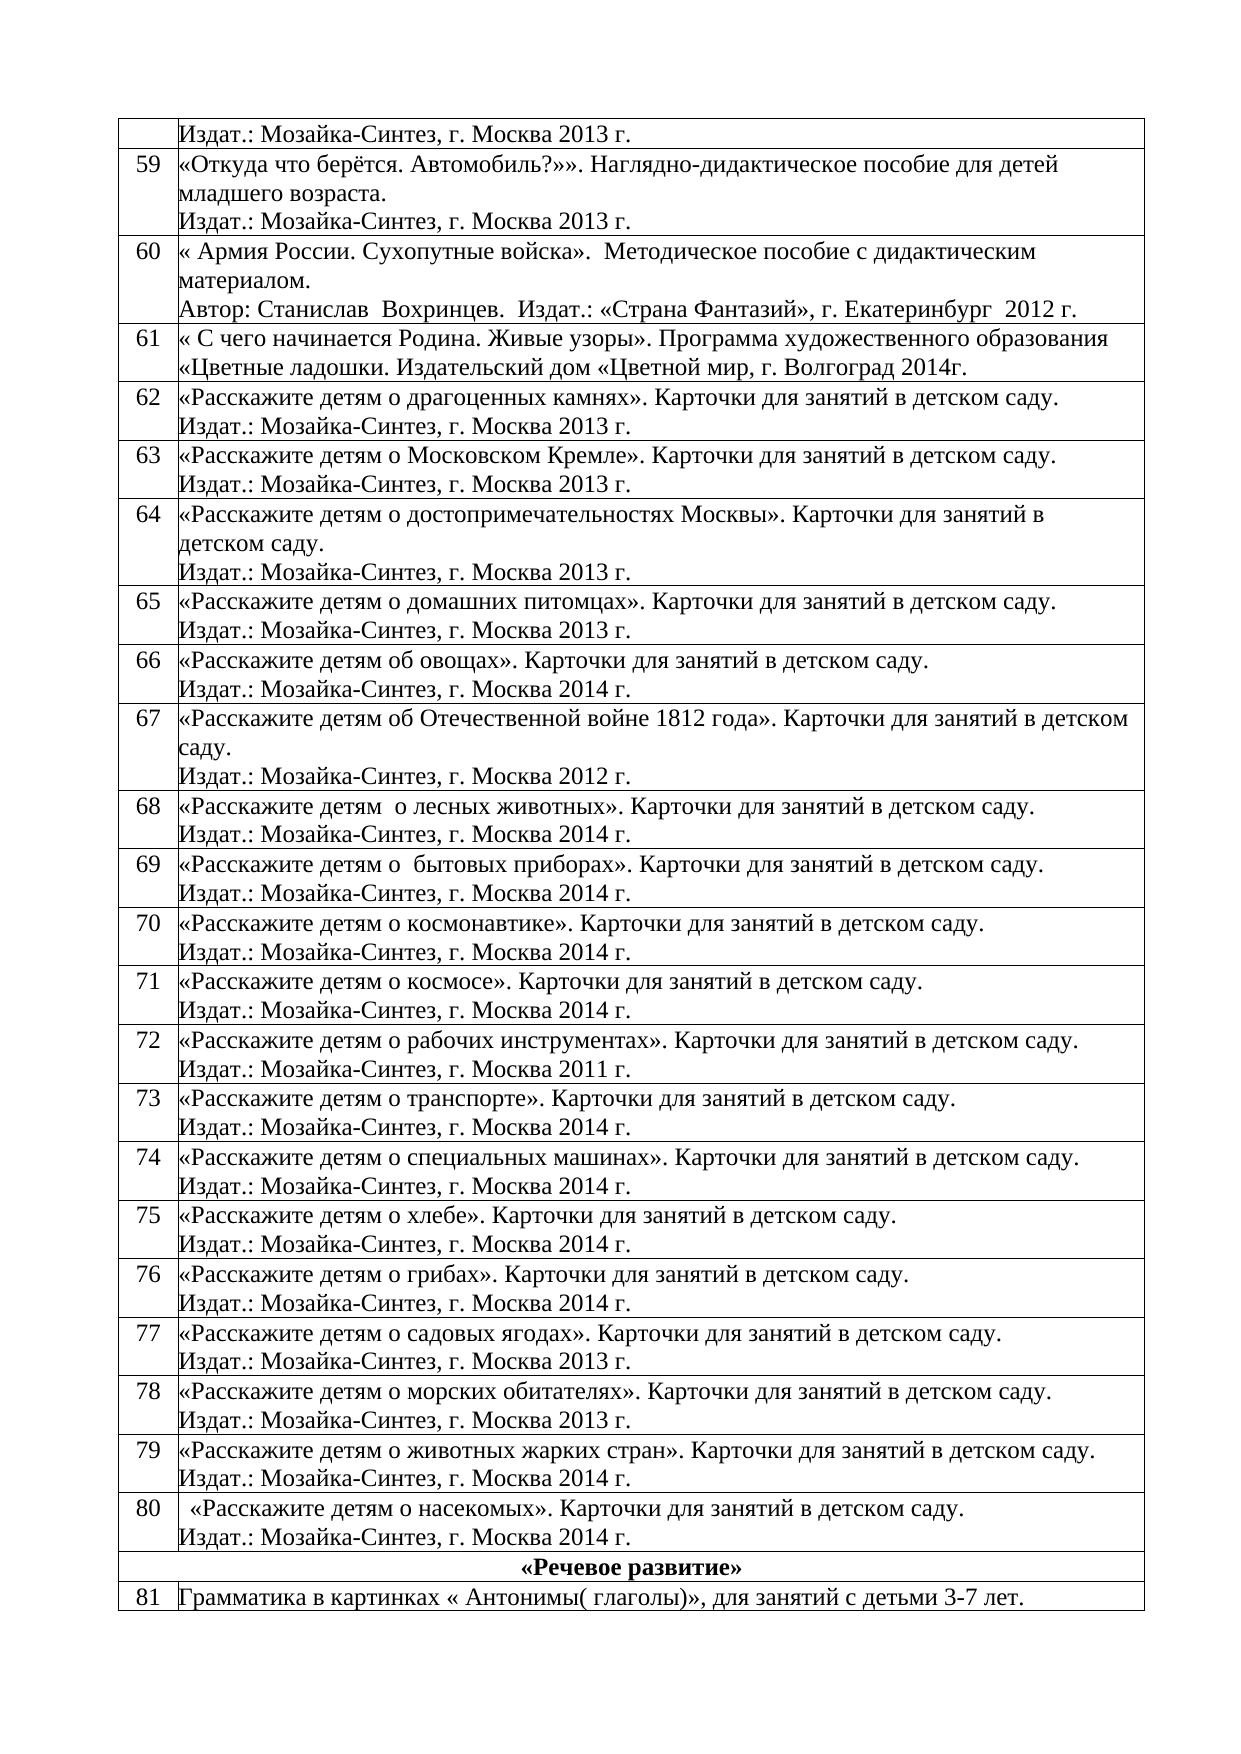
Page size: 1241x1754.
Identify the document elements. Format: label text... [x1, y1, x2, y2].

table_cell 75 [119, 1201, 178, 1258]
table_cell 69 [119, 849, 178, 907]
table_cell 68 [119, 791, 178, 848]
table_cell 64 [119, 499, 178, 585]
table_cell «Расскажите детям о специальных машинах». Карточки для занятий в детском саду. Издат.: Мозайка-Синтез, г. Москва 2014 г. [179, 1142, 1144, 1199]
table_cell 77 [119, 1318, 178, 1375]
table_cell «Расскажите детям о насекомых». Карточки для занятий в детском саду. Издат.: Мозайка-Синтез, г. Москва 2014 г. [179, 1493, 1144, 1551]
table_cell « С чего начинается Родина. Живые узоры». Программа художественного образования «Цветные ладошки. Издательский дом «Цветной мир, г. Волгоград 2014г. [179, 324, 1144, 381]
table_cell «Расскажите детям о грибах». Карточки для занятий в детском саду. Издат.: Мозайка-Синтез, г. Москва 2014 г. [179, 1259, 1144, 1317]
table_cell 79 [119, 1435, 178, 1492]
table_cell «Расскажите детям о лесных животных». Карточки для занятий в детском саду. Издат.: Мозайка-Синтез, г. Москва 2014 г. [179, 791, 1144, 848]
table_cell 80 [119, 1493, 178, 1551]
table_cell «Расскажите детям о бытовых приборах». Карточки для занятий в детском саду. Издат.: Мозайка-Синтез, г. Москва 2014 г. [179, 849, 1144, 907]
table_cell 62 [119, 382, 178, 439]
table_cell «Расскажите детям о космонавтике». Карточки для занятий в детском саду. Издат.: Мозайка-Синтез, г. Москва 2014 г. [179, 908, 1144, 965]
table_cell 67 [119, 704, 178, 790]
table_cell 76 [119, 1259, 178, 1317]
table_cell «Расскажите детям о животных жарких стран». Карточки для занятий в детском саду. Издат.: Мозайка-Синтез, г. Москва 2014 г. [179, 1435, 1144, 1492]
table_cell Грамматика в картинках « Антонимы( глаголы)», для занятий с детьми 3-7 лет. [179, 1582, 1144, 1610]
table_cell 66 [119, 645, 178, 702]
table_cell 71 [119, 966, 178, 1024]
table_cell 63 [119, 441, 178, 498]
table_cell «Речевое развитие» [119, 1552, 1144, 1581]
table_cell 73 [119, 1084, 178, 1141]
table_cell «Расскажите детям об Отечественной войне 1812 года». Карточки для занятий в детском саду. Издат.: Мозайка-Синтез, г. Москва 2012 г. [179, 704, 1144, 790]
table_cell «Расскажите детям о драгоценных камнях». Карточки для занятий в детском саду. Издат.: Мозайка-Синтез, г. Москва 2013 г. [179, 382, 1144, 439]
table_cell «Расскажите детям о транспорте». Карточки для занятий в детском саду. Издат.: Мозайка-Синтез, г. Москва 2014 г. [179, 1084, 1144, 1141]
table_cell «Расскажите детям об овощах». Карточки для занятий в детском саду. Издат.: Мозайка-Синтез, г. Москва 2014 г. [179, 645, 1144, 702]
table_cell «Расскажите детям о хлебе». Карточки для занятий в детском саду. Издат.: Мозайка-Синтез, г. Москва 2014 г. [179, 1201, 1144, 1258]
table_cell «Расскажите детям о морских обитателях». Карточки для занятий в детском саду. Издат.: Мозайка-Синтез, г. Москва 2013 г. [179, 1376, 1144, 1434]
table_cell « Армия России. Сухопутные войска». Методическое пособие с дидактическим материалом. Автор: Станислав Вохринцев. Издат.: «Страна Фантазий», г. Екатеринбург 2012 г. [179, 236, 1144, 322]
table_cell 72 [119, 1025, 178, 1082]
table_cell 61 [119, 324, 178, 381]
table_cell «Расскажите детям о рабочих инструментах». Карточки для занятий в детском саду. Издат.: Мозайка-Синтез, г. Москва 2011 г. [179, 1025, 1144, 1082]
table_cell «Расскажите детям о садовых ягодах». Карточки для занятий в детском саду. Издат.: Мозайка-Синтез, г. Москва 2013 г. [179, 1318, 1144, 1375]
table_cell 74 [119, 1142, 178, 1199]
table_cell «Откуда что берётся. Автомобиль?»». Наглядно-дидактическое пособие для детей младшего возраста. Издат.: Мозайка-Синтез, г. Москва 2013 г. [179, 149, 1144, 235]
table_cell 65 [119, 586, 178, 644]
table_cell [119, 119, 178, 148]
table_cell «Расскажите детям о Московском Кремле». Карточки для занятий в детском саду. Издат.: Мозайка-Синтез, г. Москва 2013 г. [179, 441, 1144, 498]
table_cell «Расскажите детям о космосе». Карточки для занятий в детском саду. Издат.: Мозайка-Синтез, г. Москва 2014 г. [179, 966, 1144, 1024]
table_cell 78 [119, 1376, 178, 1434]
table_cell Издат.: Мозайка-Синтез, г. Москва 2013 г. [179, 119, 1144, 148]
table_cell 70 [119, 908, 178, 965]
table_cell 81 [119, 1582, 178, 1610]
table_cell «Расскажите детям о достопримечательностях Москвы». Карточки для занятий в детском саду. Издат.: Мозайка-Синтез, г. Москва 2013 г. [179, 499, 1144, 585]
table_cell «Расскажите детям о домашних питомцах». Карточки для занятий в детском саду. Издат.: Мозайка-Синтез, г. Москва 2013 г. [179, 586, 1144, 644]
table_cell 59 [119, 149, 178, 235]
table_cell 60 [119, 236, 178, 322]
